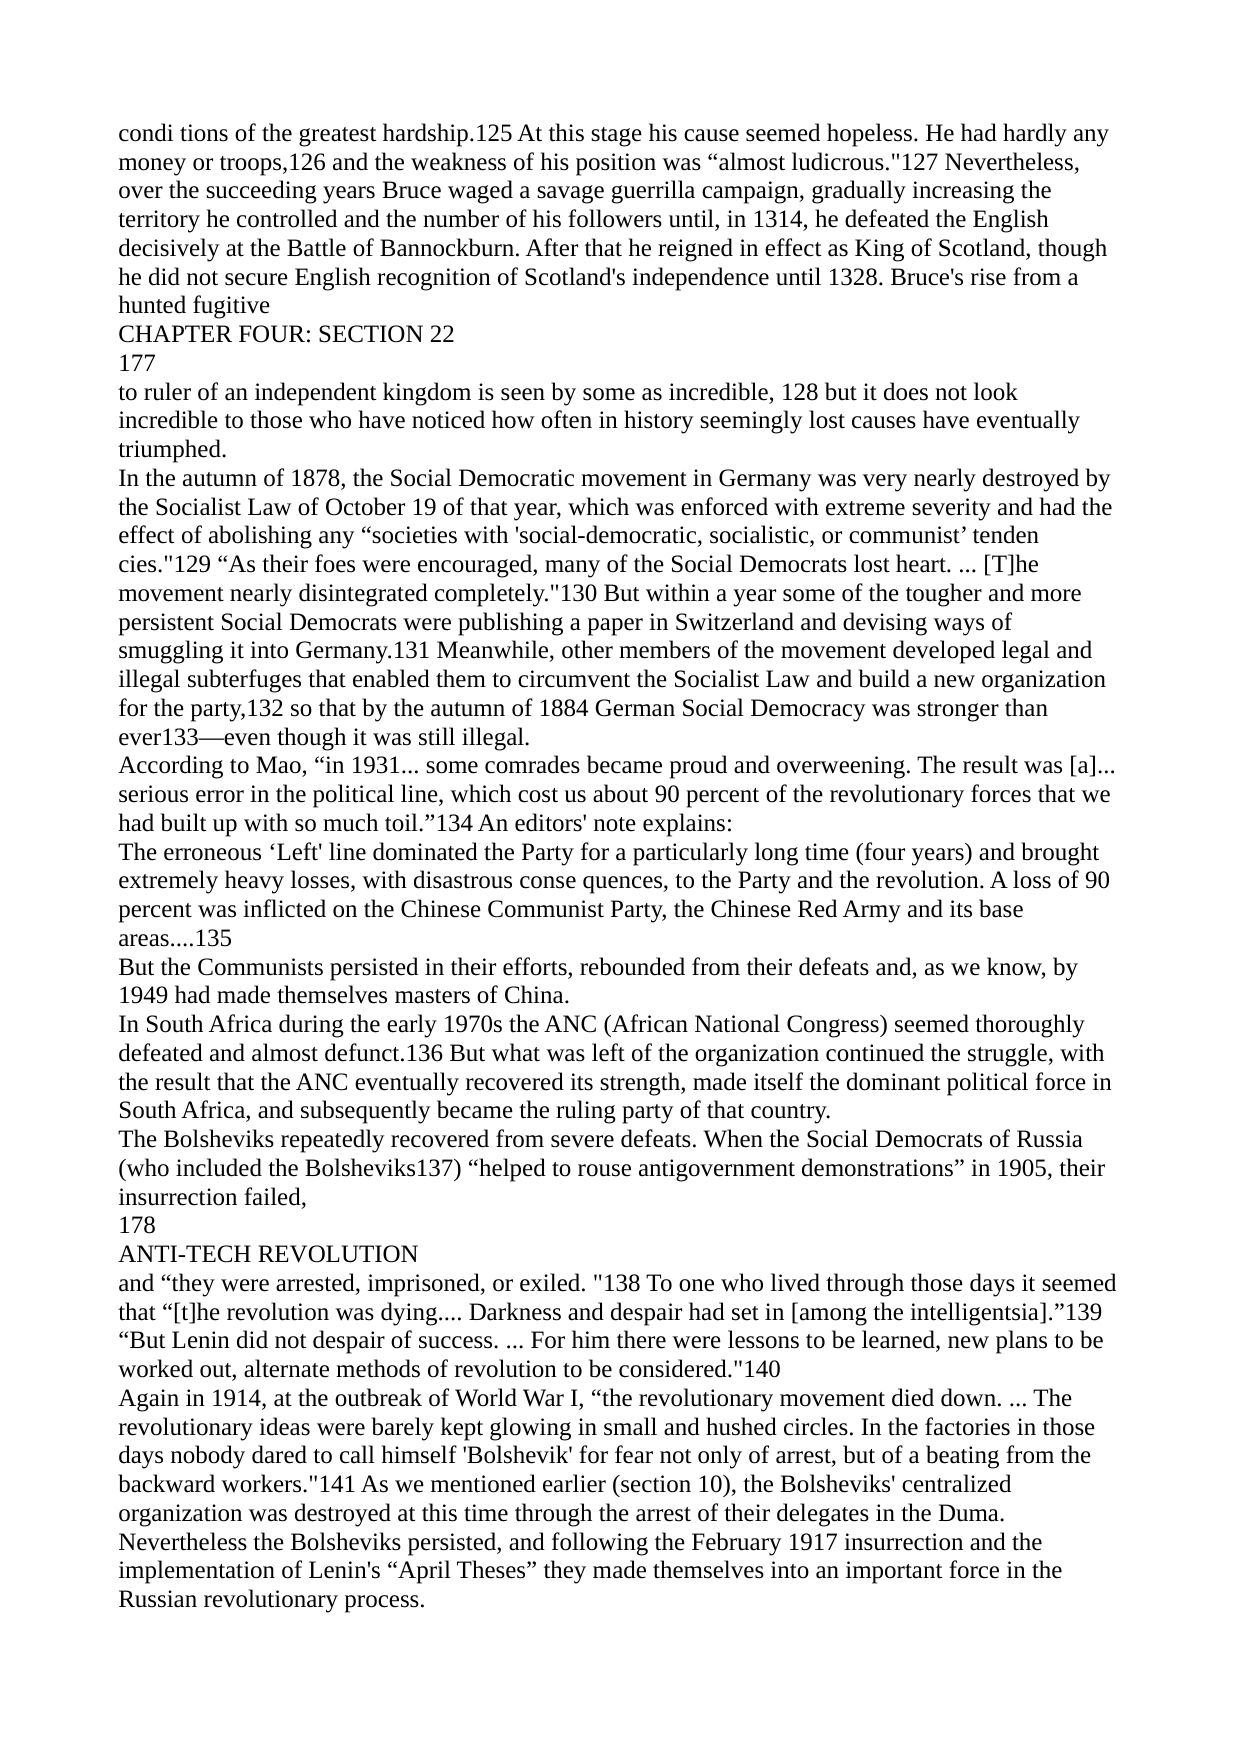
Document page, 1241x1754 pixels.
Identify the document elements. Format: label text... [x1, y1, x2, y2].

text Again in 1914, at the outbreak of World War I, “the revolutionary movement died down. ... The revolutionary ideas were barely kept glowing in small and hushed circles. In the factories in those days nobody dared to call himself 'Bolshevik' for fear not only of arrest, but of a beating from the backward workers."141 As we mentioned earlier (section 10), the Bolsheviks' centralized organization was destroyed at this time through the arrest of their delegates in the Duma. Nevertheless the Bolsheviks persisted, and following the February 1917 insurrection and the implementation of Lenin's “April Theses” they made themselves into an important force in the Russian revolutionary process. [118, 1383, 1122, 1613]
text condi tions of the greatest hardship.125 At this stage his cause seemed hopeless. He had hardly any money or troops,126 and the weakness of his position was “almost ludicrous."127 Nevertheless, over the succeeding years Bruce waged a savage guerrilla campaign, gradually increasing the territory he controlled and the number of his followers until, in 1314, he defeated the English decisively at the Battle of Bannockburn. After that he reigned in effect as King of Scotland, though he did not secure English recognition of Scotland's independence until 1328. Bruce's rise from a hunted fugitive [118, 118, 1122, 319]
text 177 [118, 348, 1122, 377]
text But the Communists persisted in their efforts, rebounded from their defeats and, as we know, by 1949 had made themselves masters of China. [118, 952, 1122, 1009]
text ANTI-TECH REVOLUTION [118, 1239, 1122, 1268]
text In South Africa during the early 1970s the ANC (African National Congress) seemed thoroughly defeated and almost defunct.136 But what was left of the organization continued the struggle, with the result that the ANC eventually recovered its strength, made itself the dominant political force in South Africa, and subsequently became the ruling party of that country. [118, 1009, 1122, 1124]
text to ruler of an independent kingdom is seen by some as incredible, 128 but it does not look incredible to those who have noticed how often in history seemingly lost causes have eventually triumphed. [118, 377, 1122, 463]
text CHAPTER FOUR: SECTION 22 [118, 319, 1122, 348]
text According to Mao, “in 1931... some comrades became proud and overweening. The result was [a]... serious error in the political line, which cost us about 90 percent of the revolutionary forces that we had built up with so much toil.”134 An editors' note explains: [118, 751, 1122, 837]
text and “they were arrested, imprisoned, or exiled. "138 To one who lived through those days it seemed that “[t]he revolution was dying.... Darkness and despair had set in [among the intelligentsia].”139 “But Lenin did not despair of success. ... For him there were lessons to be learned, new plans to be worked out, alternate methods of revolution to be considered."140 [118, 1268, 1122, 1383]
text 178 [118, 1211, 1122, 1239]
text The Bolsheviks repeatedly recovered from severe defeats. When the Social Democrats of Russia (who included the Bolsheviks137) “helped to rouse antigovernment demonstrations” in 1905, their insurrection failed, [118, 1124, 1122, 1211]
text The erroneous ‘Left' line dominated the Party for a particularly long time (four years) and brought extremely heavy losses, with disastrous conse quences, to the Party and the revolution. A loss of 90 percent was inflicted on the Chinese Communist Party, the Chinese Red Army and its base areas....135 [118, 837, 1122, 952]
text In the autumn of 1878, the Social Democratic movement in Germany was very nearly destroyed by the Socialist Law of October 19 of that year, which was enforced with extreme severity and had the effect of abolishing any “societies with 'social-democratic, socialistic, or communist’ tenden cies."129 “As their foes were encouraged, many of the Social Democrats lost heart. ... [T]he movement nearly disintegrated completely."130 But within a year some of the tougher and more persistent Social Democrats were publishing a paper in Switzerland and devising ways of smuggling it into Germany.131 Meanwhile, other members of the movement developed legal and illegal subterfuges that enabled them to circumvent the Socialist Law and build a new organization for the party,132 so that by the autumn of 1884 German Social Democracy was stronger than ever133—even though it was still illegal. [118, 463, 1122, 751]
